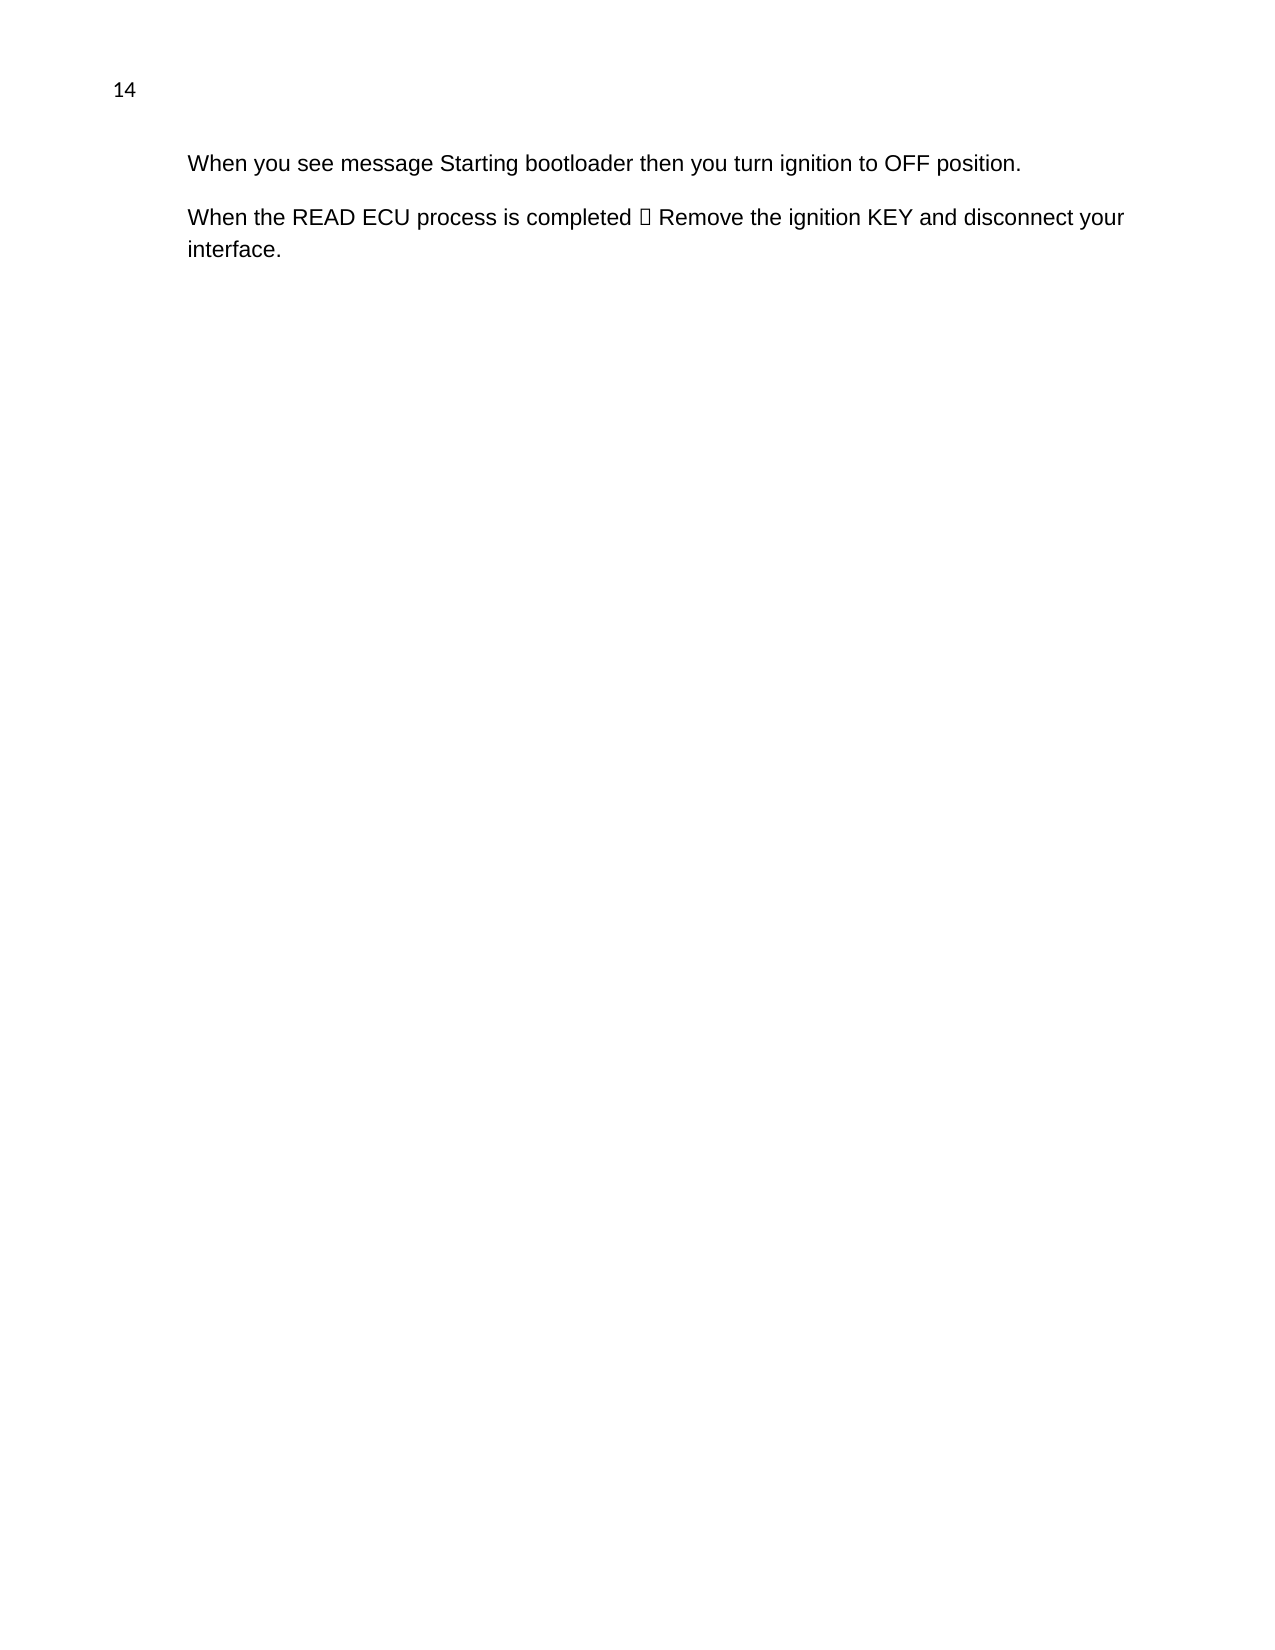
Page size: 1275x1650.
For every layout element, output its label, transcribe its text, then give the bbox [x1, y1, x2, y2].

list When the READ ECU process is completed  Remove the ignition KEY and disconnect your interface. [187, 201, 1162, 262]
list When you see message Starting bootloader then you turn ignition to OFF position. [187, 150, 1162, 176]
